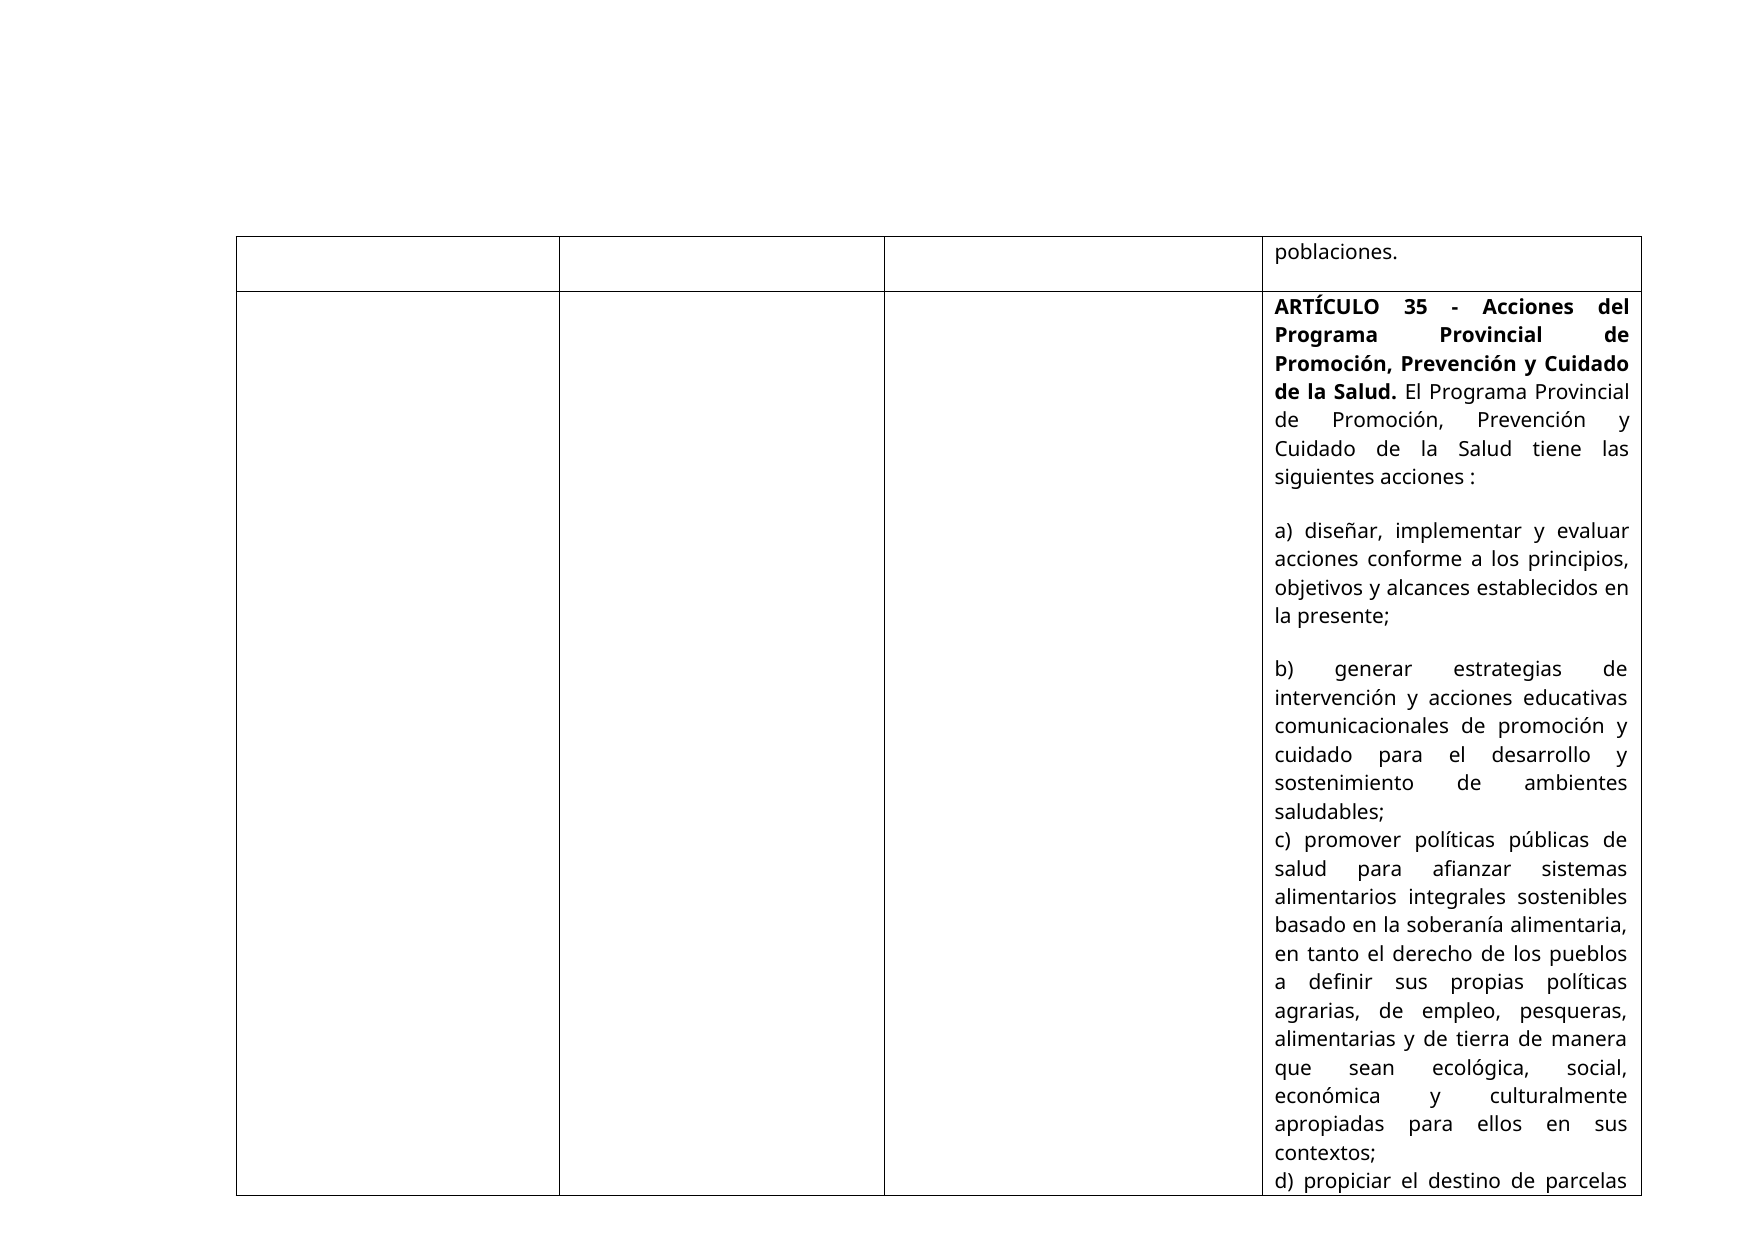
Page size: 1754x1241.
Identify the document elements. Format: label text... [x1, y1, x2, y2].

table_cell [560, 237, 884, 291]
table_cell [885, 237, 1262, 291]
table_cell [560, 292, 884, 1195]
table_cell [237, 237, 559, 291]
table_cell ARTÍCULO 35 - Acciones del Programa Provincial de Promoción, Prevención y Cuidado de la Salud. El Programa Provincial de Promoción, Prevención y Cuidado de la Salud tiene las siguientes acciones : a) diseñar, implementar y evaluar acciones conforme a los principios, objetivos y alcances establecidos en la presente; b) generar estrategias de intervención y acciones educativas comunicacionales de promoción y cuidado para el desarrollo y sostenimiento de ambientes saludables; c) promover políticas públicas de salud para afianzar sistemas alimentarios integrales sostenibles basado en la soberanía alimentaria, en tanto el derecho de los pueblos a definir sus propias políticas agrarias, de empleo, pesqueras, alimentarias y de tierra de manera que sean ecológica, social, económica y culturalmente apropiadas para ellos en sus contextos; d) propiciar el destino de parcelas [1263, 292, 1641, 1195]
table_cell poblaciones. [1263, 237, 1641, 291]
table_cell [237, 292, 559, 1195]
table_cell [885, 292, 1262, 1195]
